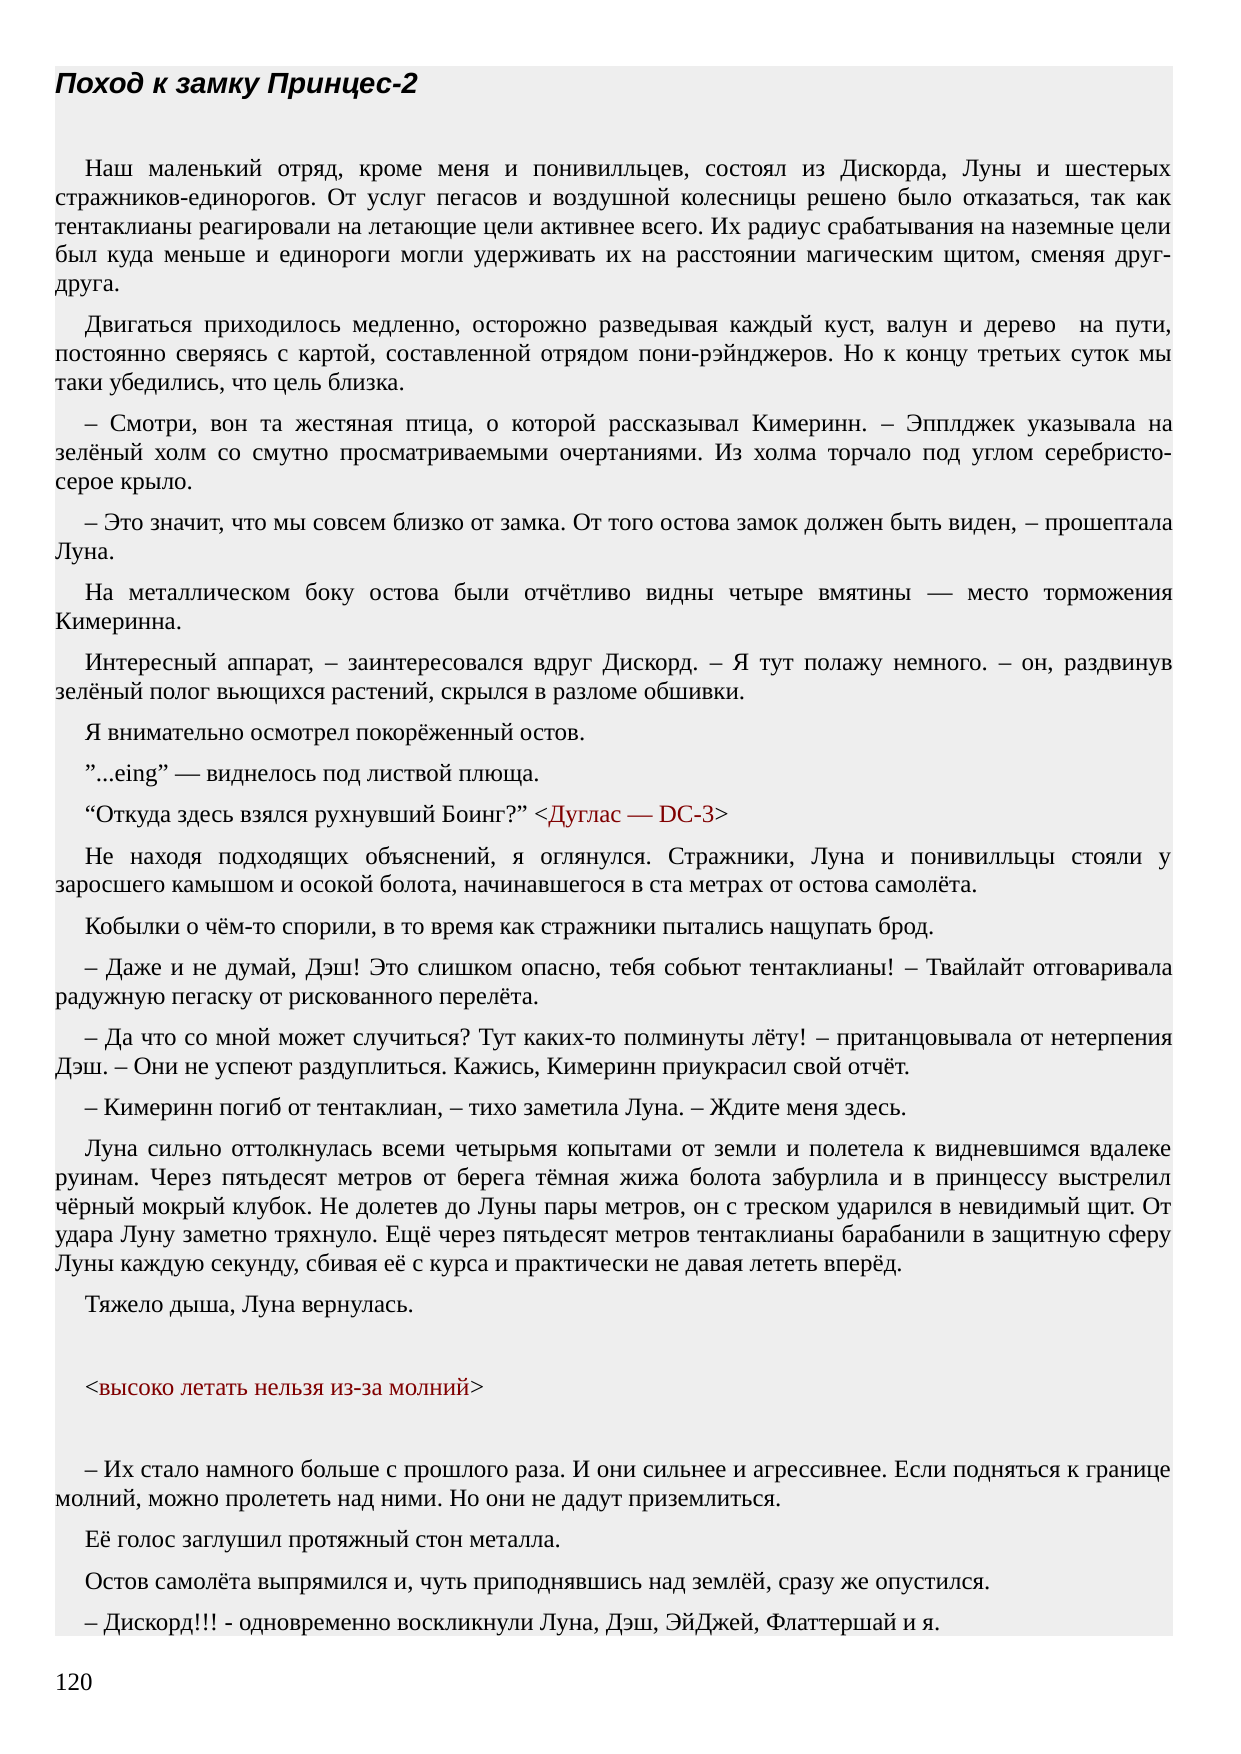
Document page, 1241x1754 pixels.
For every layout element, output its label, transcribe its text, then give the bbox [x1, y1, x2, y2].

text – Да что со мной может случиться? Тут каких-то полминуты лёту! – пританцовывала от нетерпения Дэш. – Они не успеют раздуплиться. Кажись, Кимеринн приукрасил свой отчёт. [55, 1022, 1173, 1079]
text Я внимательно осмотрел покорёженный остов. [55, 717, 1173, 746]
text – Смотри, вон та жестяная птица, о которой рассказывал Кимеринн. – Эпплджек указывала на зелёный холм со смутно просматриваемыми очертаниями. Из холма торчало под углом серебристо-серое крыло. [55, 408, 1173, 494]
text Двигаться приходилось медленно, осторожно разведывая каждый куст, валун и дерево на пути, постоянно сверяясь с картой, составленной отрядом пони-рэйнджеров. Но к концу третьих суток мы таки убедились, что цель близка. [55, 309, 1173, 396]
text Луна сильно оттолкнулась всеми четырьмя копытами от земли и полетела к видневшимся вдалеке руинам. Через пятьдесят метров от берега тёмная жижа болота забурлила и в принцессу выстрелил чёрный мокрый клубок. Не долетев до Луны пары метров, он с треском ударился в невидимый щит. От удара Луну заметно тряхнуло. Ещё через пятьдесят метров тентаклианы барабанили в защитную сферу Луны каждую секунду, сбивая её с курса и практически не давая лететь вперёд. [55, 1133, 1173, 1277]
text Тяжело дыша, Луна вернулась. [55, 1289, 1173, 1318]
text “Откуда здесь взялся рухнувший Боинг?” <Дуглас — DC-3> [55, 799, 1173, 828]
text Не находя подходящих объяснений, я оглянулся. Стражники, Луна и понивилльцы стояли у заросшего камышом и осокой болота, начинавшегося в ста метрах от остова самолёта. [55, 841, 1173, 898]
text Наш маленький отряд, кроме меня и понивилльцев, состоял из Дискорда, Луны и шестерых стражников-единорогов. От услуг пегасов и воздушной колесницы решено было отказаться, так как тентаклианы реагировали на летающие цели активнее всего. Их радиус срабатывания на наземные цели был куда меньше и единороги могли удерживать их на расстоянии магическим щитом, сменяя друг-друга. [55, 153, 1173, 297]
text <высоко летать нельзя из-за молний> [55, 1372, 1173, 1401]
text Её голос заглушил протяжный стон металла. [55, 1524, 1173, 1553]
text – Кимеринн погиб от тентаклиан, – тихо заметила Луна. – Ждите меня здесь. [55, 1092, 1173, 1121]
subtitle Поход к замку Принцес-2 [55, 66, 1173, 99]
text – Это значит, что мы совсем близко от замка. От того остова замок должен быть виден, – прошептала Луна. [55, 507, 1173, 564]
text На металлическом боку остова были отчётливо видны четыре вмятины — место торможения Кимеринна. [55, 577, 1173, 634]
text – Их стало намного больше с прошлого раза. И они сильнее и агрессивнее. Если подняться к границе молний, можно пролететь над ними. Но они не дадут приземлиться. [55, 1454, 1173, 1512]
text – Дискорд!!! - одновременно воскликнули Луна, Дэш, ЭйДжей, Флаттершай и я. [55, 1607, 1173, 1636]
text Остов самолёта выпрямился и, чуть приподнявшись над землёй, сразу же опустился. [55, 1566, 1173, 1594]
text – Даже и не думай, Дэш! Это слишком опасно, тебя собьют тентаклианы! – Твайлайт отговаривала радужную пегаску от рискованного перелёта. [55, 952, 1173, 1009]
text Интересный аппарат, – заинтересовался вдруг Дискорд. – Я тут полажу немного. – он, раздвинув зелёный полог вьющихся растений, скрылся в разломе обшивки. [55, 647, 1173, 704]
text Кобылки о чём-то спорили, в то время как стражники пытались нащупать брод. [55, 911, 1173, 939]
text ”...eing” — виднелось под листвой плюща. [55, 758, 1173, 787]
